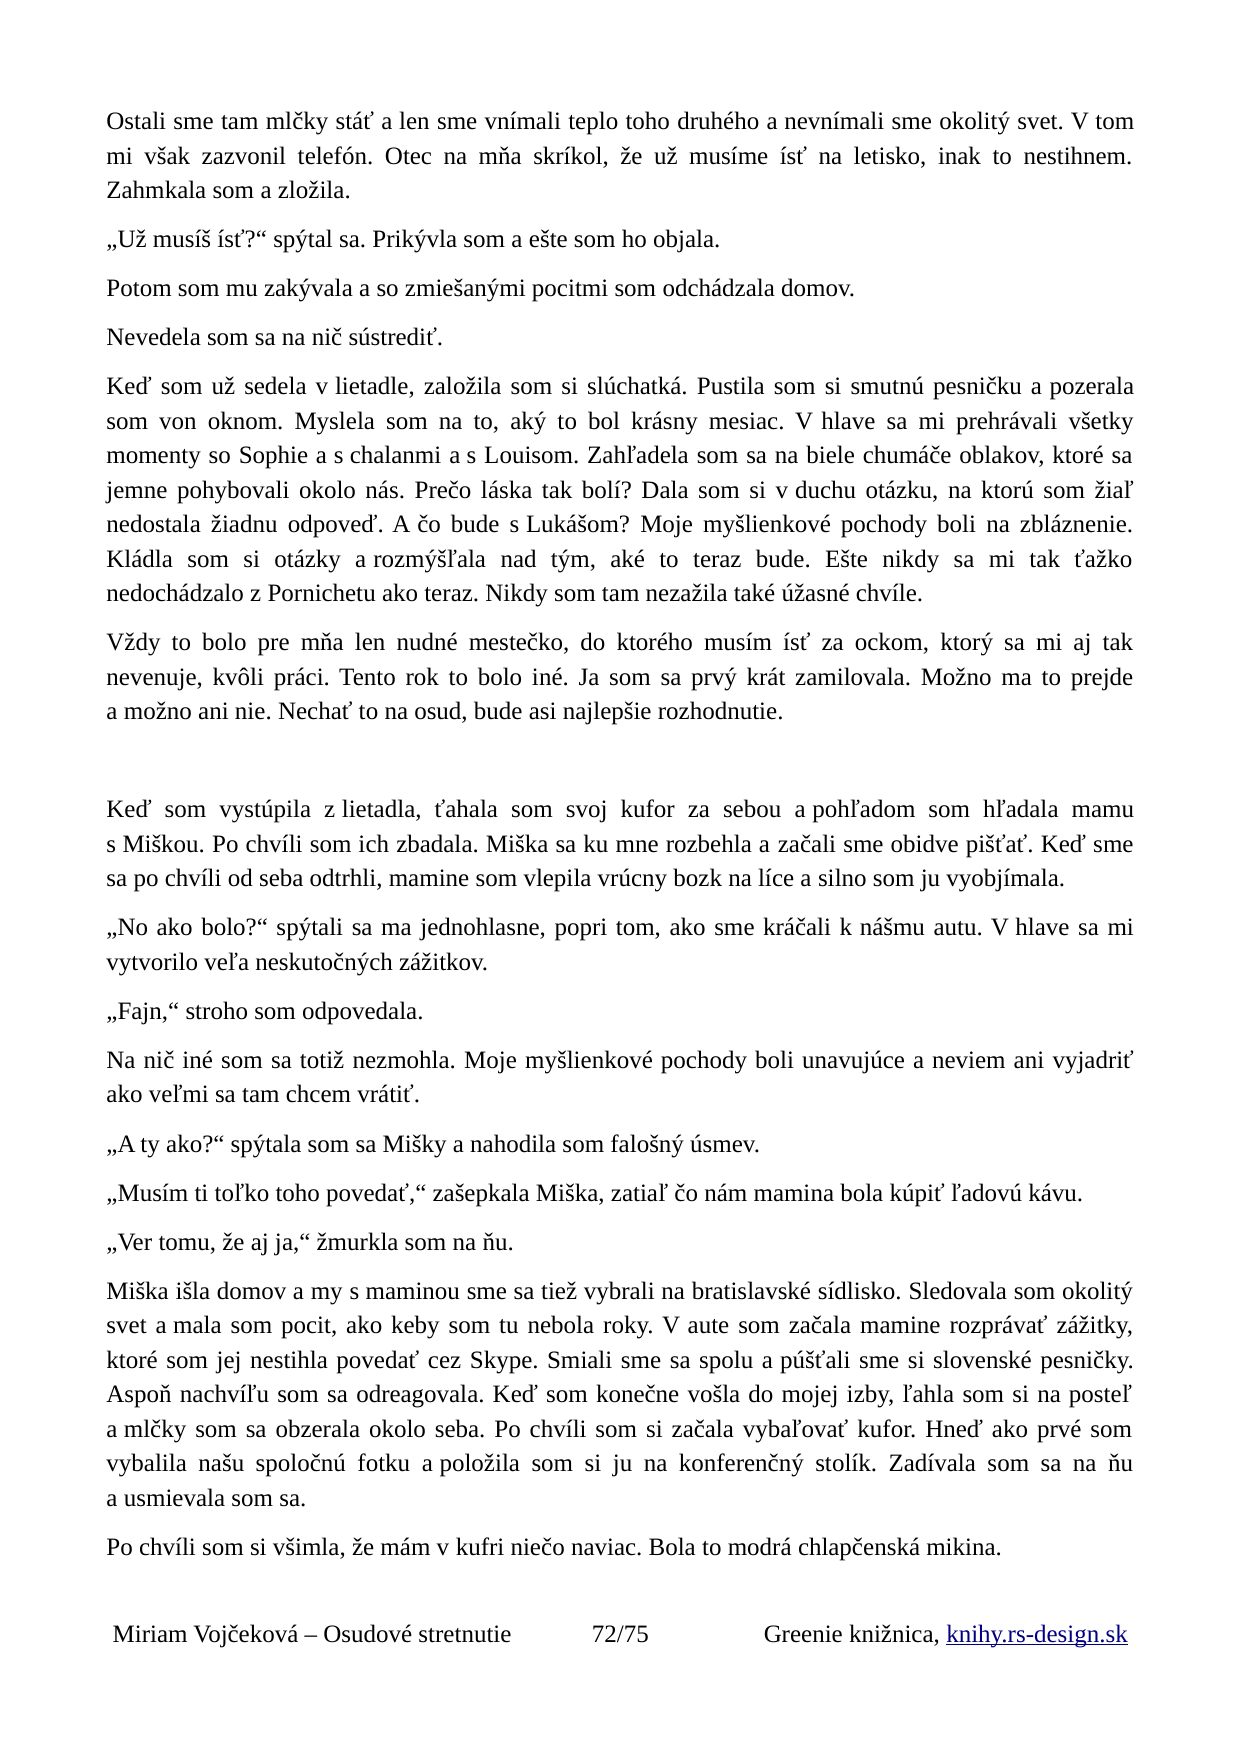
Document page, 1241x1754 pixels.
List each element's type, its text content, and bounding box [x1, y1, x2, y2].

text „Ver tomu, že aj ja,“ žmurkla som na ňu. [106, 1227, 1134, 1256]
text „Už musíš ísť?“ spýtal sa. Prikývla som a ešte som ho objala. [106, 224, 1134, 253]
text „Musím ti toľko toho povedať,“ zašepkala Miška, zatiaľ čo nám mamina bola kúpiť ľadovú kávu. [106, 1178, 1134, 1206]
text „Fajn,“ stroho som odpovedala. [106, 996, 1134, 1025]
text Miška išla domov a my s maminou sme sa tiež vybrali na bratislavské sídlisko. Sledovala som okolitý svet a mala som pocit, ako keby som tu nebola roky. V aute som začala mamine rozprávať zážitky, ktoré som jej nestihla povedať cez Skype. Smiali sme sa spolu a púšťali sme si slovenské pesničky. Aspoň nachvíľu som sa odreagovala. Keď som konečne vošla do mojej izby, ľahla som si na posteľ a mlčky som sa obzerala okolo seba. Po chvíli som si začala vybaľovať kufor. Hneď ako prvé som vybalila našu spoločnú fotku a položila som si ju na konferenčný stolík. Zadívala som sa na ňu a usmievala som sa. [106, 1276, 1134, 1511]
text Keď som už sedela v lietadle, založila som si slúchatká. Pustila som si smutnú pesničku a pozerala som von oknom. Myslela som na to, aký to bol krásny mesiac. V hlave sa mi prehrávali všetky momenty so Sophie a s chalanmi a s Louisom. Zahľadela som sa na biele chumáče oblakov, ktoré sa jemne pohybovali okolo nás. Prečo láska tak bolí? Dala som si v duchu otázku, na ktorú som žiaľ nedostala žiadnu odpoveď. A čo bude s Lukášom? Moje myšlienkové pochody boli na zbláznenie. Kládla som si otázky a rozmýšľala nad tým, aké to teraz bude. Ešte nikdy sa mi tak ťažko nedochádzalo z Pornichetu ako teraz. Nikdy som tam nezažila také úžasné chvíle. [106, 371, 1134, 607]
text „A ty ako?“ spýtala som sa Mišky a nahodila som falošný úsmev. [106, 1129, 1134, 1157]
text Ostali sme tam mlčky stáť a len sme vnímali teplo toho druhého a nevnímali sme okolitý svet. V tom mi však zazvonil telefón. Otec na mňa skríkol, že už musíme ísť na letisko, inak to nestihnem. Zahmkala som a zložila. [106, 106, 1134, 204]
text Keď som vystúpila z lietadla, ťahala som svoj kufor za sebou a pohľadom som hľadala mamu s Miškou. Po chvíli som ich zbadala. Miška sa ku mne rozbehla a začali sme obidve pišťať. Keď sme sa po chvíli od seba odtrhli, mamine som vlepila vrúcny bozk na líce a silno som ju vyobjímala. [106, 794, 1134, 892]
text Nevedela som sa na nič sústrediť. [106, 322, 1134, 351]
text Potom som mu zakývala a so zmiešanými pocitmi som odchádzala domov. [106, 273, 1134, 302]
text Po chvíli som si všimla, že mám v kufri niečo naviac. Bola to modrá chlapčenská mikina. [106, 1532, 1134, 1561]
text „No ako bolo?“ spýtali sa ma jednohlasne, popri tom, ako sme kráčali k nášmu autu. V hlave sa mi vytvorilo veľa neskutočných zážitkov. [106, 912, 1134, 976]
text Vždy to bolo pre mňa len nudné mestečko, do ktorého musím ísť za ockom, ktorý sa mi aj tak nevenuje, kvôli práci. Tento rok to bolo iné. Ja som sa prvý krát zamilovala. Možno ma to prejde a možno ani nie. Nechať to na osud, bude asi najlepšie rozhodnutie. [106, 627, 1134, 725]
text Na nič iné som sa totiž nezmohla. Moje myšlienkové pochody boli unavujúce a neviem ani vyjadriť ako veľmi sa tam chcem vrátiť. [106, 1045, 1134, 1108]
